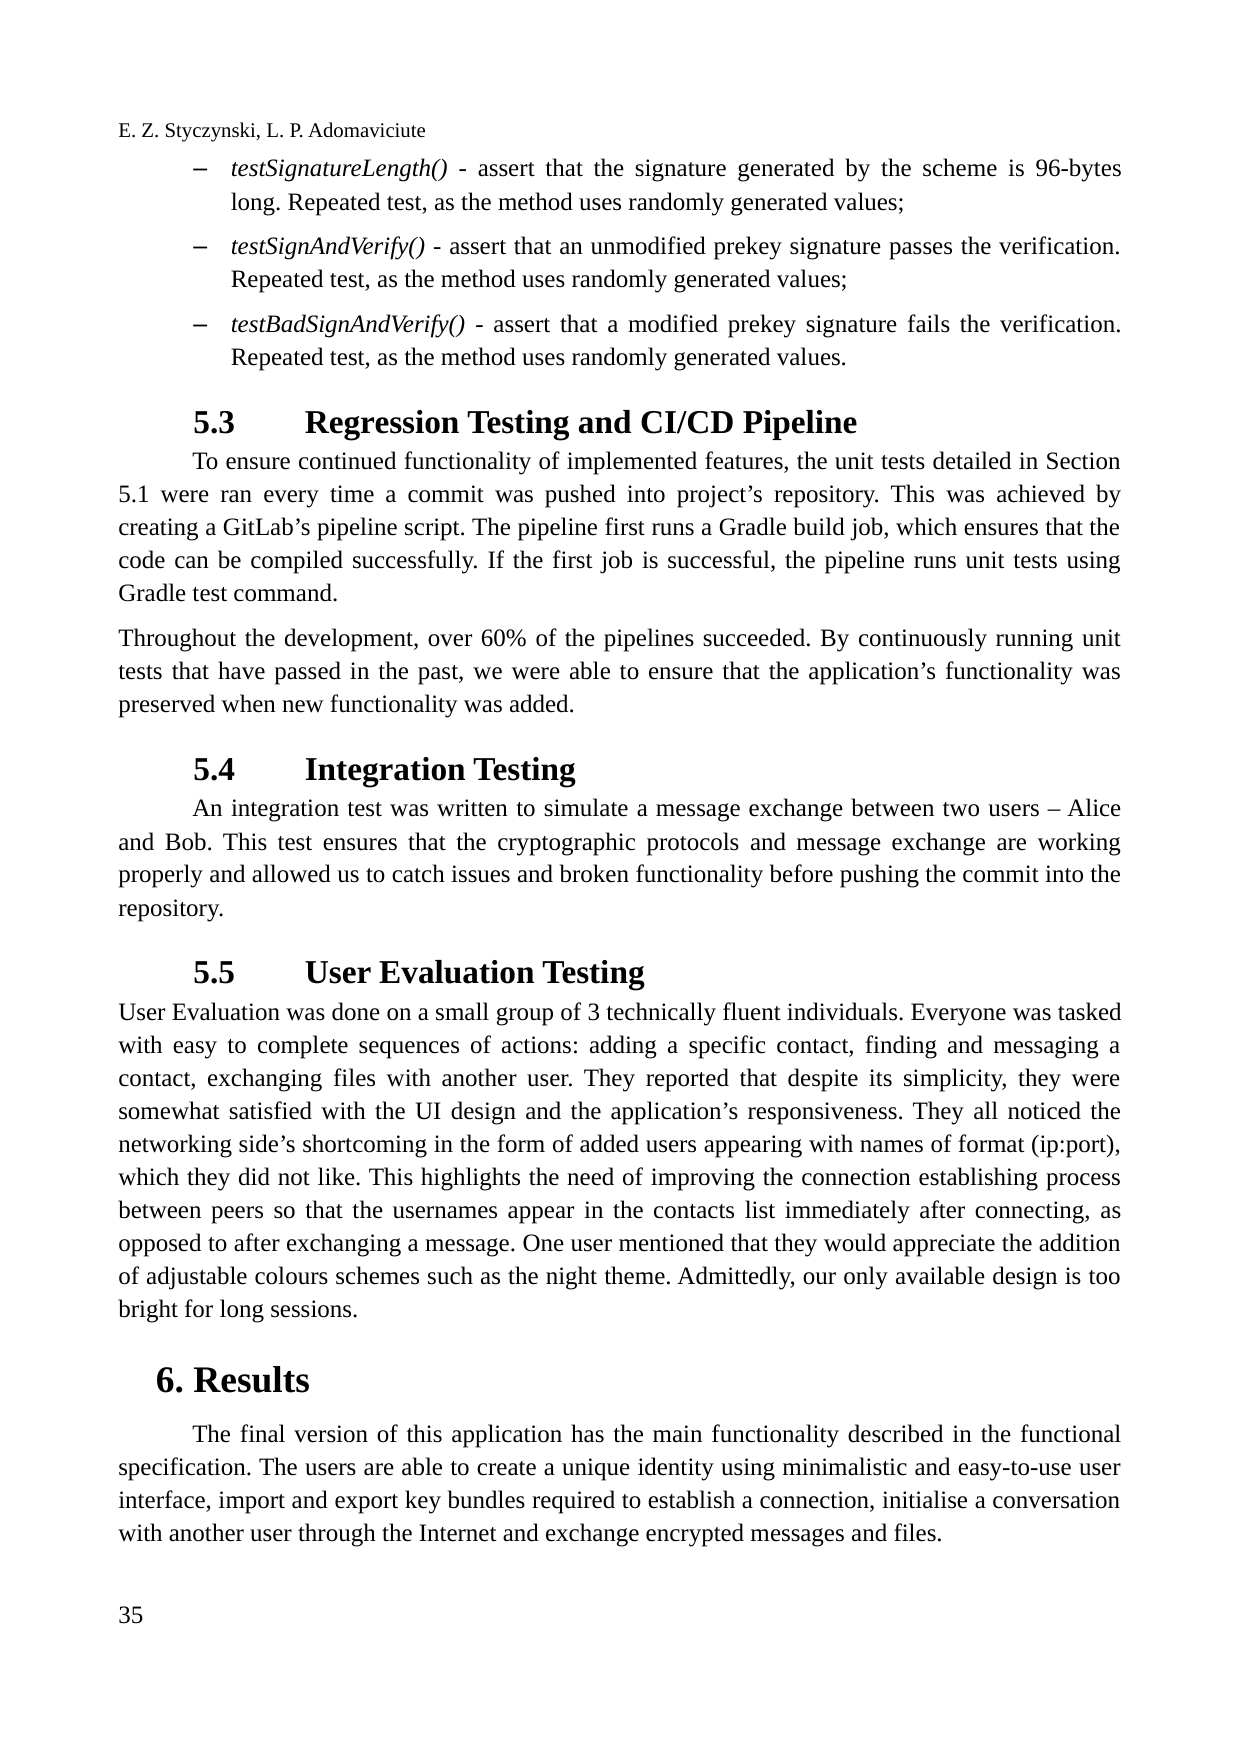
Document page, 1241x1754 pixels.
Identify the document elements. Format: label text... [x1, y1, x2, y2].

subtitle Results [156, 1358, 1122, 1401]
text Throughout the development, over 60% of the pipelines succeeded. By continuously running unit tests that have passed in the past, we were able to ensure that the application’s functionality was preserved when new functionality was added. [118, 623, 1122, 718]
list testSignAndVerify() - assert that an unmodified prekey signature passes the verification. Repeated test, as the method uses randomly generated values; [193, 231, 1122, 293]
list testBadSignAndVerify() - assert that a modified prekey signature fails the verification. Repeated test, as the method uses randomly generated values. [193, 309, 1122, 371]
text User Evaluation was done on a small group of 3 technically fluent individuals. Everyone was tasked with easy to complete sequences of actions: adding a specific contact, finding and messaging a contact, exchanging files with another user. They reported that despite its simplicity, they were somewhat satisfied with the UI design and the application’s responsiveness. They all noticed the networking side’s shortcoming in the form of added users appearing with names of format (ip:port), which they did not like. This highlights the need of improving the connection establishing process between peers so that the usernames appear in the contacts list immediately after connecting, as opposed to after exchanging a message. One user mentioned that they would appreciate the addition of adjustable colours schemes such as the night theme. Admittedly, our only available design is too bright for long sessions. [118, 997, 1122, 1323]
text To ensure continued functionality of implemented features, the unit tests detailed in Section 5.1 were ran every time a commit was pushed into project’s repository. This was achieved by creating a GitLab’s pipeline script. The pipeline first runs a Gradle build job, which ensures that the code can be compiled successfully. If the first job is successful, the pipeline runs unit tests using Gradle test command. [118, 446, 1122, 607]
list testSignatureLength() - assert that the signature generated by the scheme is 96-bytes long. Repeated test, as the method uses randomly generated values; [193, 153, 1122, 215]
subtitle Integration Testing [193, 749, 1122, 788]
text The final version of this application has the main functionality described in the functional specification. The users are able to create a unique identity using minimalistic and easy-to-use user interface, import and export key bundles required to establish a connection, initialise a conversation with another user through the Internet and exchange encrypted messages and files. [118, 1419, 1122, 1547]
subtitle Regression Testing and CI/CD Pipeline [193, 402, 1122, 441]
text An integration test was written to simulate a message exchange between two users – Alice and Bob. This test ensures that the cryptographic protocols and message exchange are working properly and allowed us to catch issues and broken functionality before pushing the commit into the repository. [118, 793, 1122, 921]
subtitle User Evaluation Testing [193, 952, 1122, 991]
